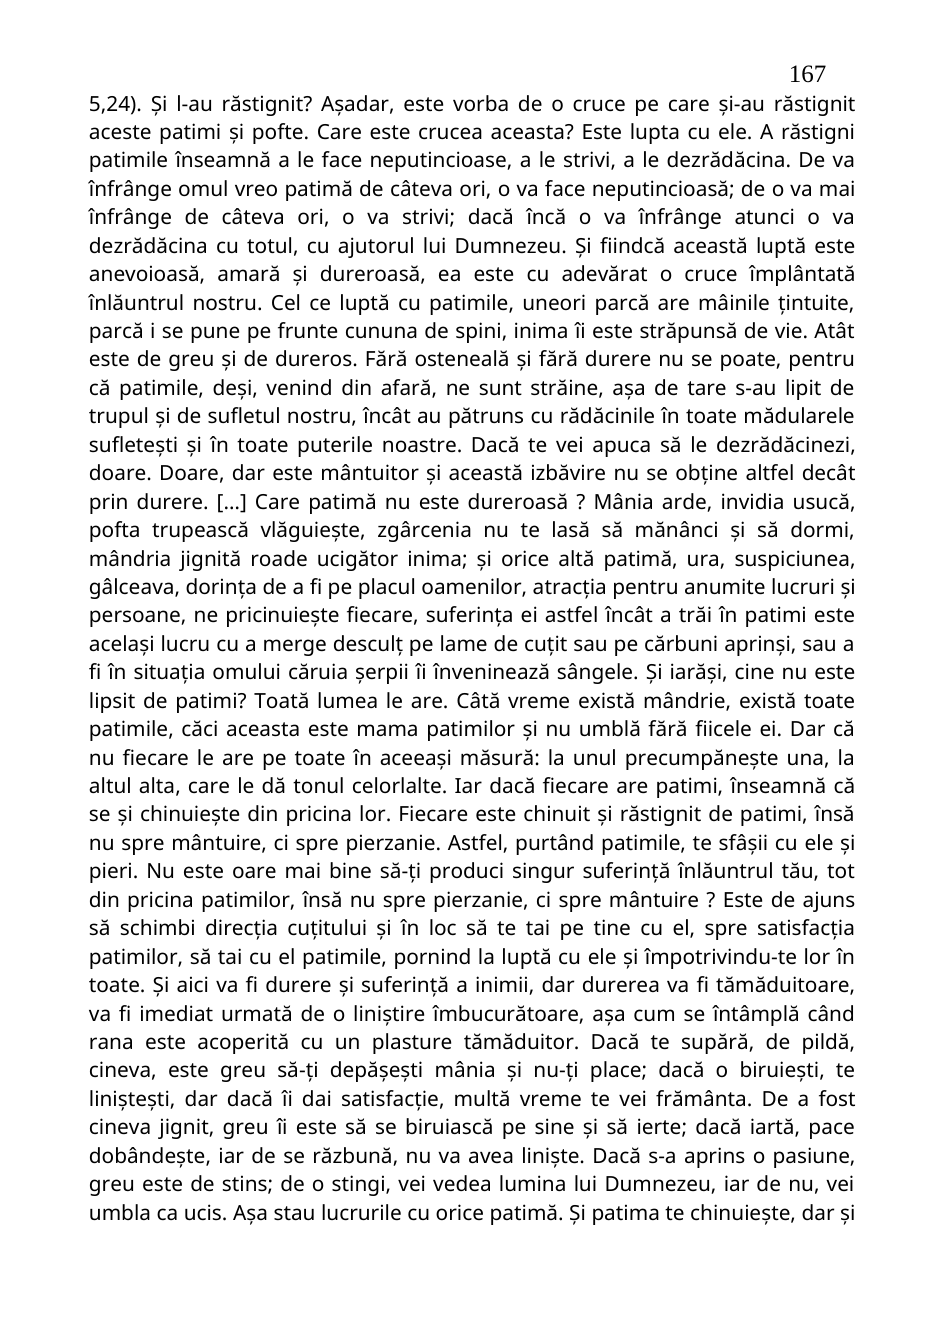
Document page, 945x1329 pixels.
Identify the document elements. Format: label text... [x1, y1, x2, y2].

text 5,24). Şi l-au răstignit? Aşadar, este vorba de o cruce pe care şi-au răstignit aceste patimi şi pofte. Care este crucea aceasta? Este lupta cu ele. A răstigni patimile înseamnă a le face neputincioase, a le strivi, a le dezrădăcina. De va înfrânge omul vreo patimă de câteva ori, o va face neputincioasă; de o va mai înfrânge de câteva ori, o va strivi; dacă încă o va înfrânge atunci o va dezrădăcina cu totul, cu ajutorul lui Dumnezeu. Şi fiindcă această luptă este anevoioasă, amară şi dureroasă, ea este cu adevărat o cruce împlântată înlăuntrul nostru. Cel ce luptă cu patimile, uneori parcă are mâinile ţintuite, parcă i se pune pe frunte cununa de spini, inima îi este străpunsă de vie. Atât este de greu şi de dureros. Fără osteneală şi fără durere nu se poate, pentru că patimile, deşi, venind din afară, ne sunt străine, aşa de tare s-au lipit de trupul şi de sufletul nostru, încât au pătruns cu rădăcinile în toate mădularele sufleteşti şi în toate puterile noastre. Dacă te vei apuca să le dezrădăcinezi, doare. Doare, dar este mântuitor şi această izbăvire nu se obţine altfel decât prin durere. […] Care patimă nu este dureroasă ? Mânia arde, invidia usucă, pofta trupească vlăguieşte, zgârcenia nu te lasă să mănânci şi să dormi, mândria jignită roade ucigător inima; şi orice altă patimă, ura, suspiciunea, gâlceava, dorinţa de a fi pe placul oamenilor, atracţia pentru anumite lucruri şi persoane, ne pricinuieşte fiecare, suferinţa ei astfel încât a trăi în patimi este acelaşi lucru cu a merge desculţ pe lame de cuţit sau pe cărbuni aprinşi, sau a fi în situaţia omului căruia şerpii îi înveninează sângele. Şi iarăşi, cine nu este lipsit de patimi? Toată lumea le are. Câtă vreme există mândrie, există toate patimile, căci aceasta este mama patimilor şi nu umblă fără fiicele ei. Dar că nu fiecare le are pe toate în aceeaşi măsură: la unul precumpăneşte una, la altul alta, care le dă tonul celorlalte. Iar dacă fiecare are patimi, înseamnă că se şi chinuieşte din pricina lor. Fiecare este chinuit şi răstignit de patimi, însă nu spre mântuire, ci spre pierzanie. Astfel, purtând patimile, te sfâşii cu ele şi pieri. Nu este oare mai bine să-ţi produci singur suferinţă înlăuntrul tău, tot din pricina patimilor, însă nu spre pierzanie, ci spre mântuire ? Este de ajuns să schimbi direcţia cuţitului şi în loc să te tai pe tine cu el, spre satisfacţia patimilor, să tai cu el patimile, pornind la luptă cu ele şi împotrivindu-te lor în toate. Şi aici va fi durere şi suferinţă a inimii, dar durerea va fi tămăduitoare, va fi imediat urmată de o liniştire îmbucurătoare, aşa cum se întâmplă când rana este acoperită cu un plasture tămăduitor. Dacă te supără, de pildă, cineva, este greu să-ţi depăşeşti mânia şi nu-ţi place; dacă o biruieşti, te linişteşti, dar dacă îi dai satisfacţie, multă vreme te vei frământa. De a fost cineva jignit, greu îi este să se biruiască pe sine şi să ierte; dacă iartă, pace dobândeşte, iar de se răzbună, nu va avea linişte. Dacă s-a aprins o pasiune, greu este de stins; de o stingi, vei vedea lumina lui Dumnezeu, iar de nu, vei umbla ca ucis. Aşa stau lucrurile cu orice patimă. Şi patima te chinuieşte, dar şi [89, 89, 856, 1226]
